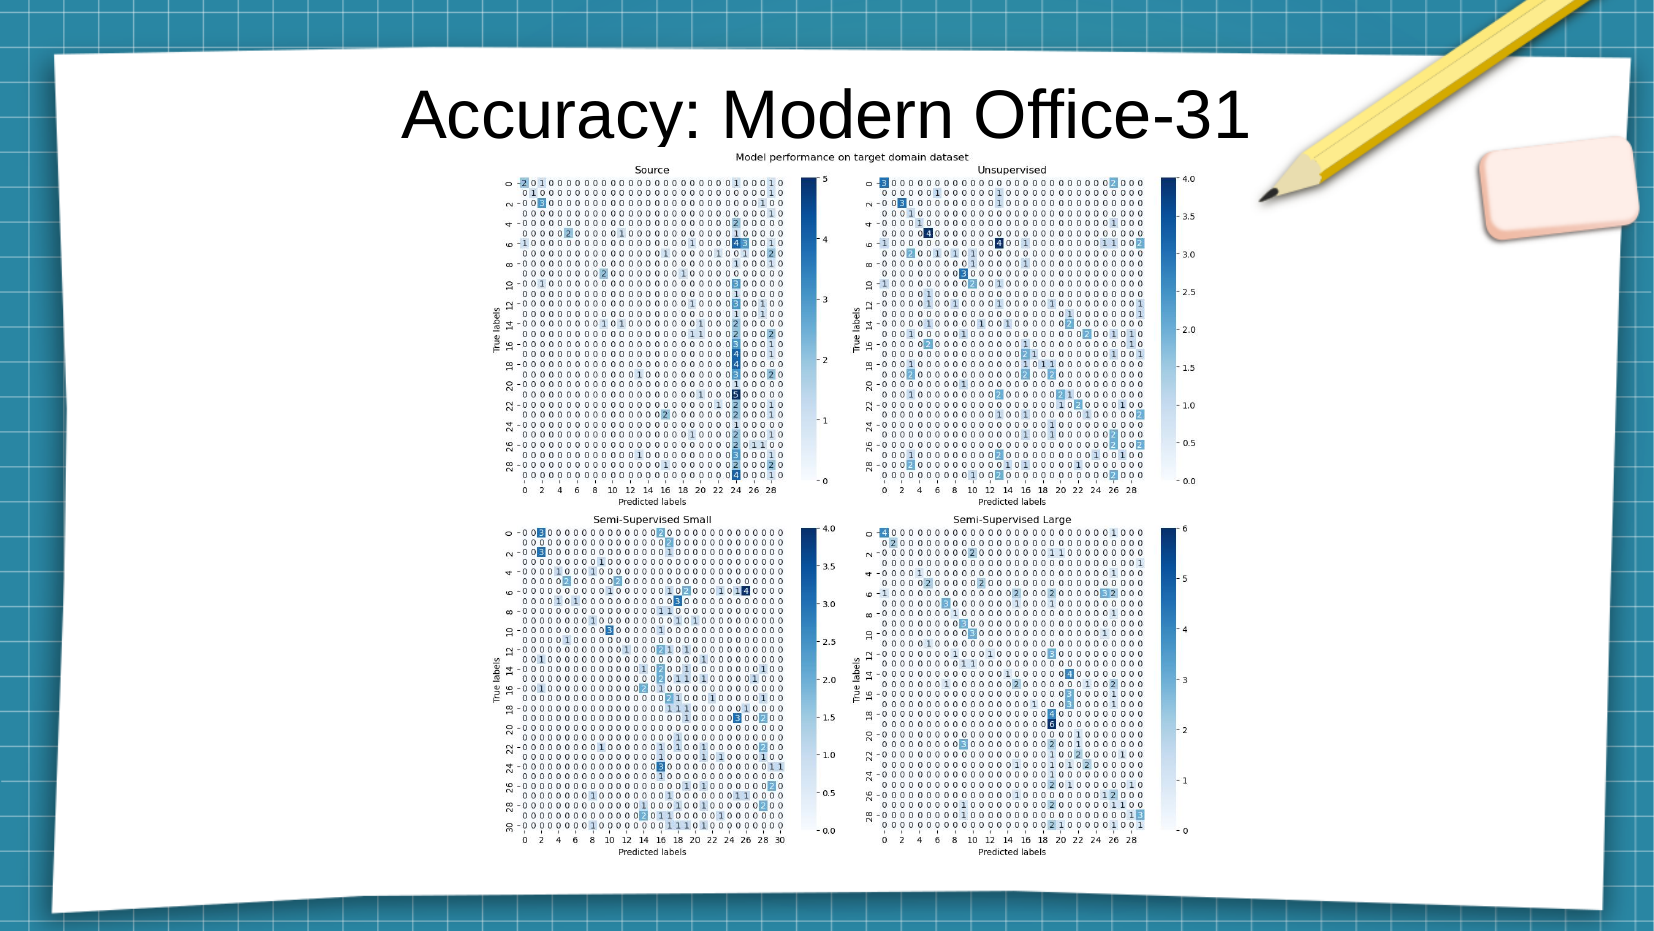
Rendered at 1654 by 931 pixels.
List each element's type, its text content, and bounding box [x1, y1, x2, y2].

title Accuracy: Modern Office-31 [82, 37, 1571, 193]
picture [0, 0, 1654, 931]
